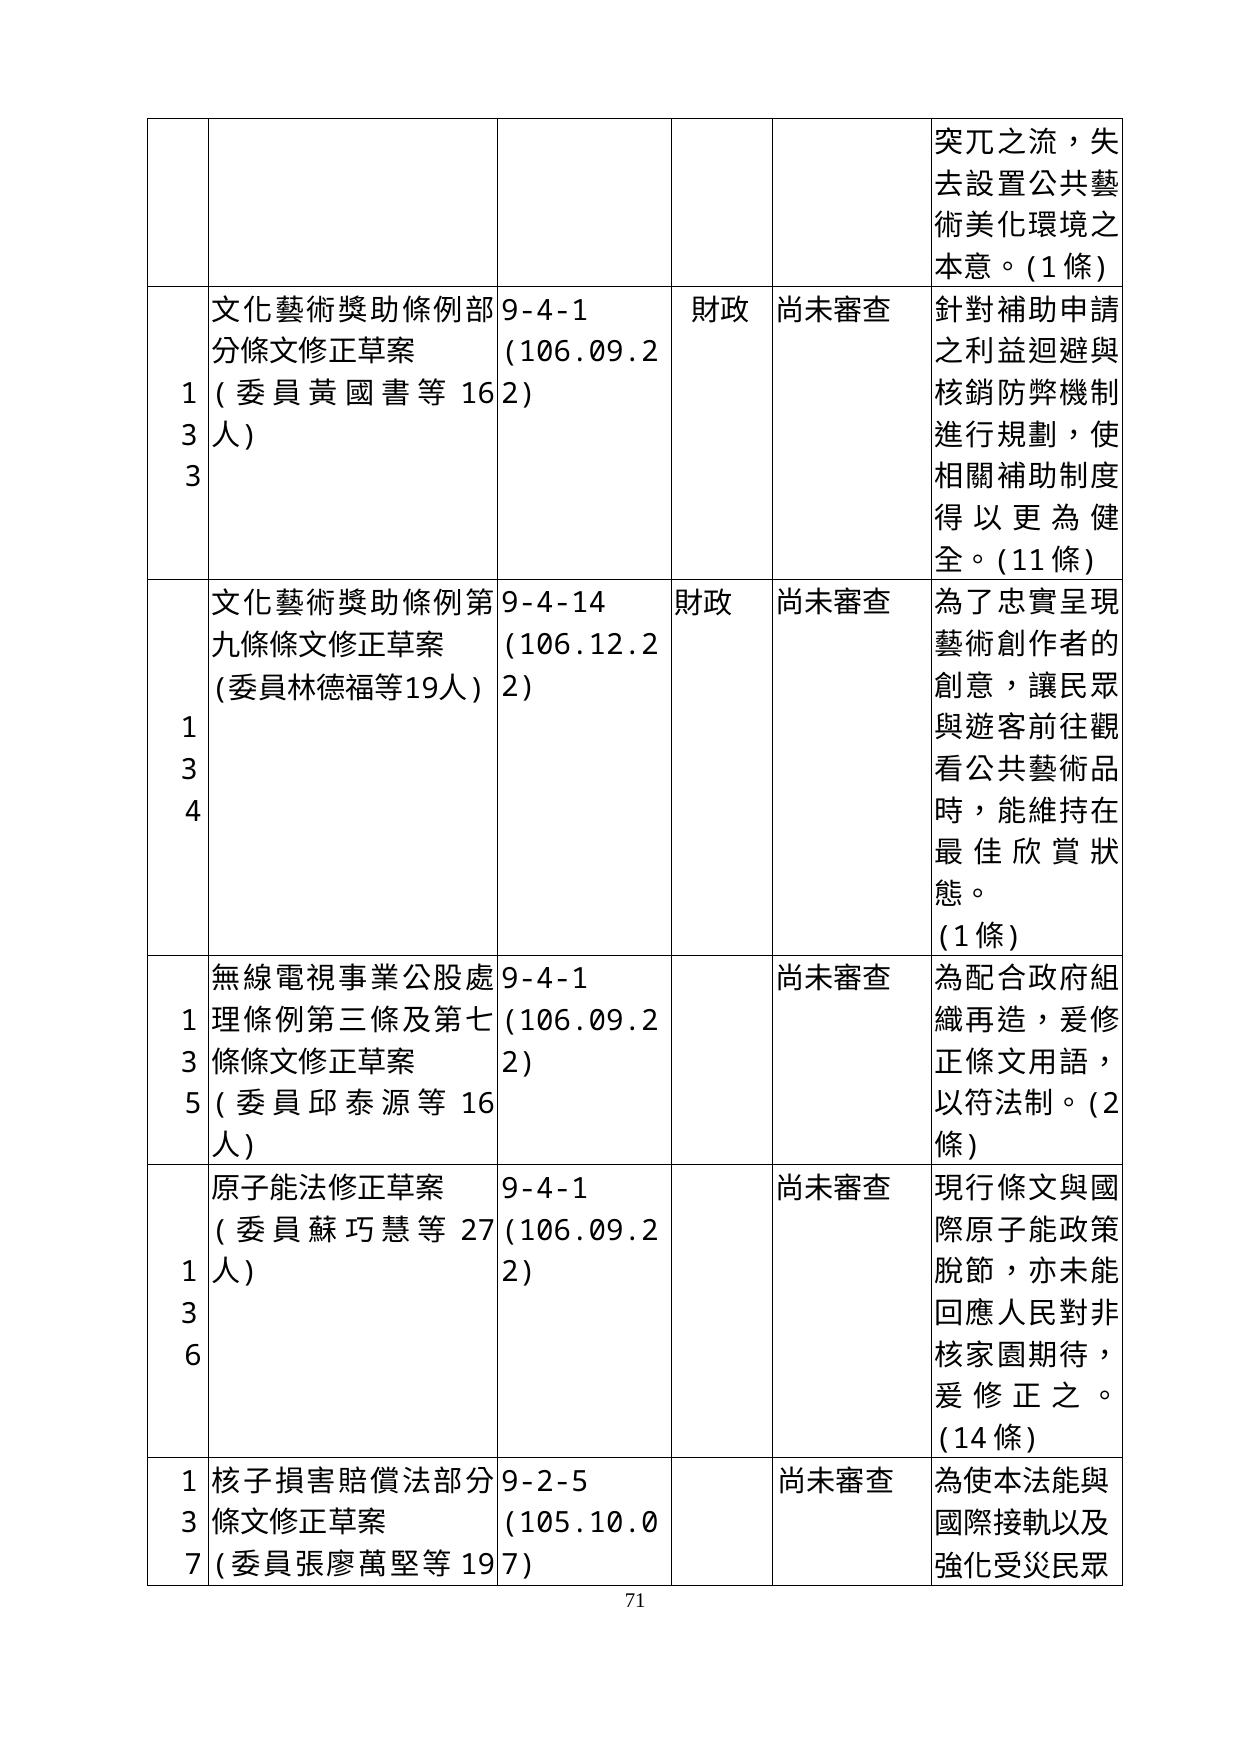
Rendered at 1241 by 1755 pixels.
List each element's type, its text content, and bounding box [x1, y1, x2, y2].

table_cell [672, 956, 772, 1164]
table_cell 尚未審查 [773, 956, 931, 1164]
table_cell [672, 119, 772, 286]
table_cell [672, 1165, 772, 1457]
table_cell [498, 119, 671, 286]
table_cell 9-4-1 (106.09.22) [498, 1165, 671, 1457]
table_cell 9-2-5 (105.10.07) [498, 1458, 671, 1584]
table_cell 9-4-14 (106.12.22) [498, 580, 671, 954]
table_cell 財政 [672, 580, 772, 954]
table_cell [148, 580, 208, 954]
table_cell 9-4-1 (106.09.22) [498, 287, 671, 578]
table_cell 為了忠實呈現藝術創作者的創意，讓民眾與遊客前往觀看公共藝術品時，能維持在最佳欣賞狀態。 (1條) [932, 580, 1122, 954]
table_cell 為使本法能與國際接軌以及強化受災民眾 [932, 1458, 1122, 1584]
table_cell 尚未審查 [773, 287, 931, 578]
table_cell [148, 956, 208, 1164]
table_cell 尚未審查 [773, 1458, 931, 1584]
table_cell [148, 1458, 208, 1584]
table_cell 為配合政府組織再造，爰修正條文用語，以符法制。(2條) [932, 956, 1122, 1164]
table_cell 現行條文與國際原子能政策脫節，亦未能回應人民對非核家園期待，爰修正之。(14條) [932, 1165, 1122, 1457]
table_cell [148, 119, 208, 286]
table_cell 核子損害賠償法部分條文修正草案 (委員張廖萬堅等19 [209, 1458, 497, 1584]
table_cell 9-4-1 (106.09.22) [498, 956, 671, 1164]
table_cell [209, 119, 497, 286]
table_cell 原子能法修正草案 (委員蘇巧慧等27人) [209, 1165, 497, 1457]
table_cell 針對補助申請之利益迴避與核銷防弊機制進行規劃，使相關補助制度得以更為健全。(11條) [932, 287, 1122, 578]
table_cell 文化藝術獎助條例部分條文修正草案 (委員黃國書等16人) [209, 287, 497, 578]
table_cell [672, 1458, 772, 1584]
table_cell [773, 119, 931, 286]
table_cell 尚未審查 [773, 580, 931, 954]
table_cell 尚未審查 [773, 1165, 931, 1457]
table_cell [148, 287, 208, 578]
table_cell [148, 1165, 208, 1457]
table_cell 無線電視事業公股處理條例第三條及第七條條文修正草案 (委員邱泰源等16人) [209, 956, 497, 1164]
table_cell 財政 [672, 287, 772, 578]
table_cell 突兀之流，失去設置公共藝術美化環境之本意。(1條) [932, 119, 1122, 286]
table_cell 文化藝術獎助條例第九條條文修正草案 (委員林德福等19人) [209, 580, 497, 954]
